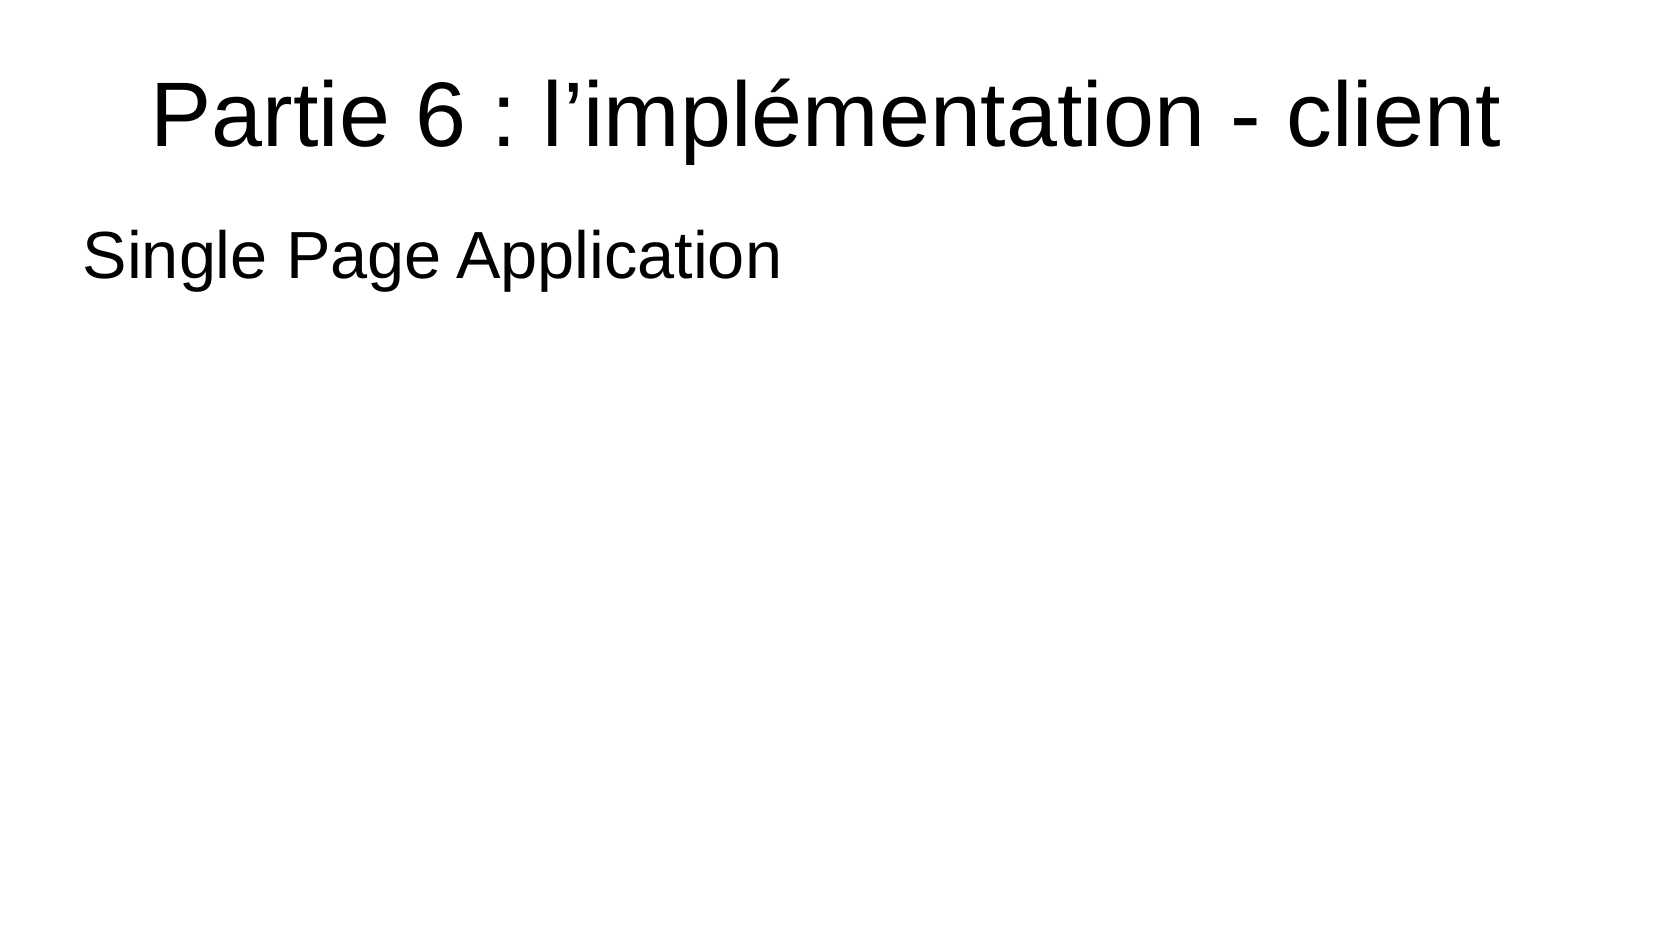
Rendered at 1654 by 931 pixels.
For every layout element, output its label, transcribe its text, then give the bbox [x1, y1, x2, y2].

title Partie 6 : l’implémentation - client [82, 37, 1571, 193]
list Single Page Application [82, 217, 1571, 758]
